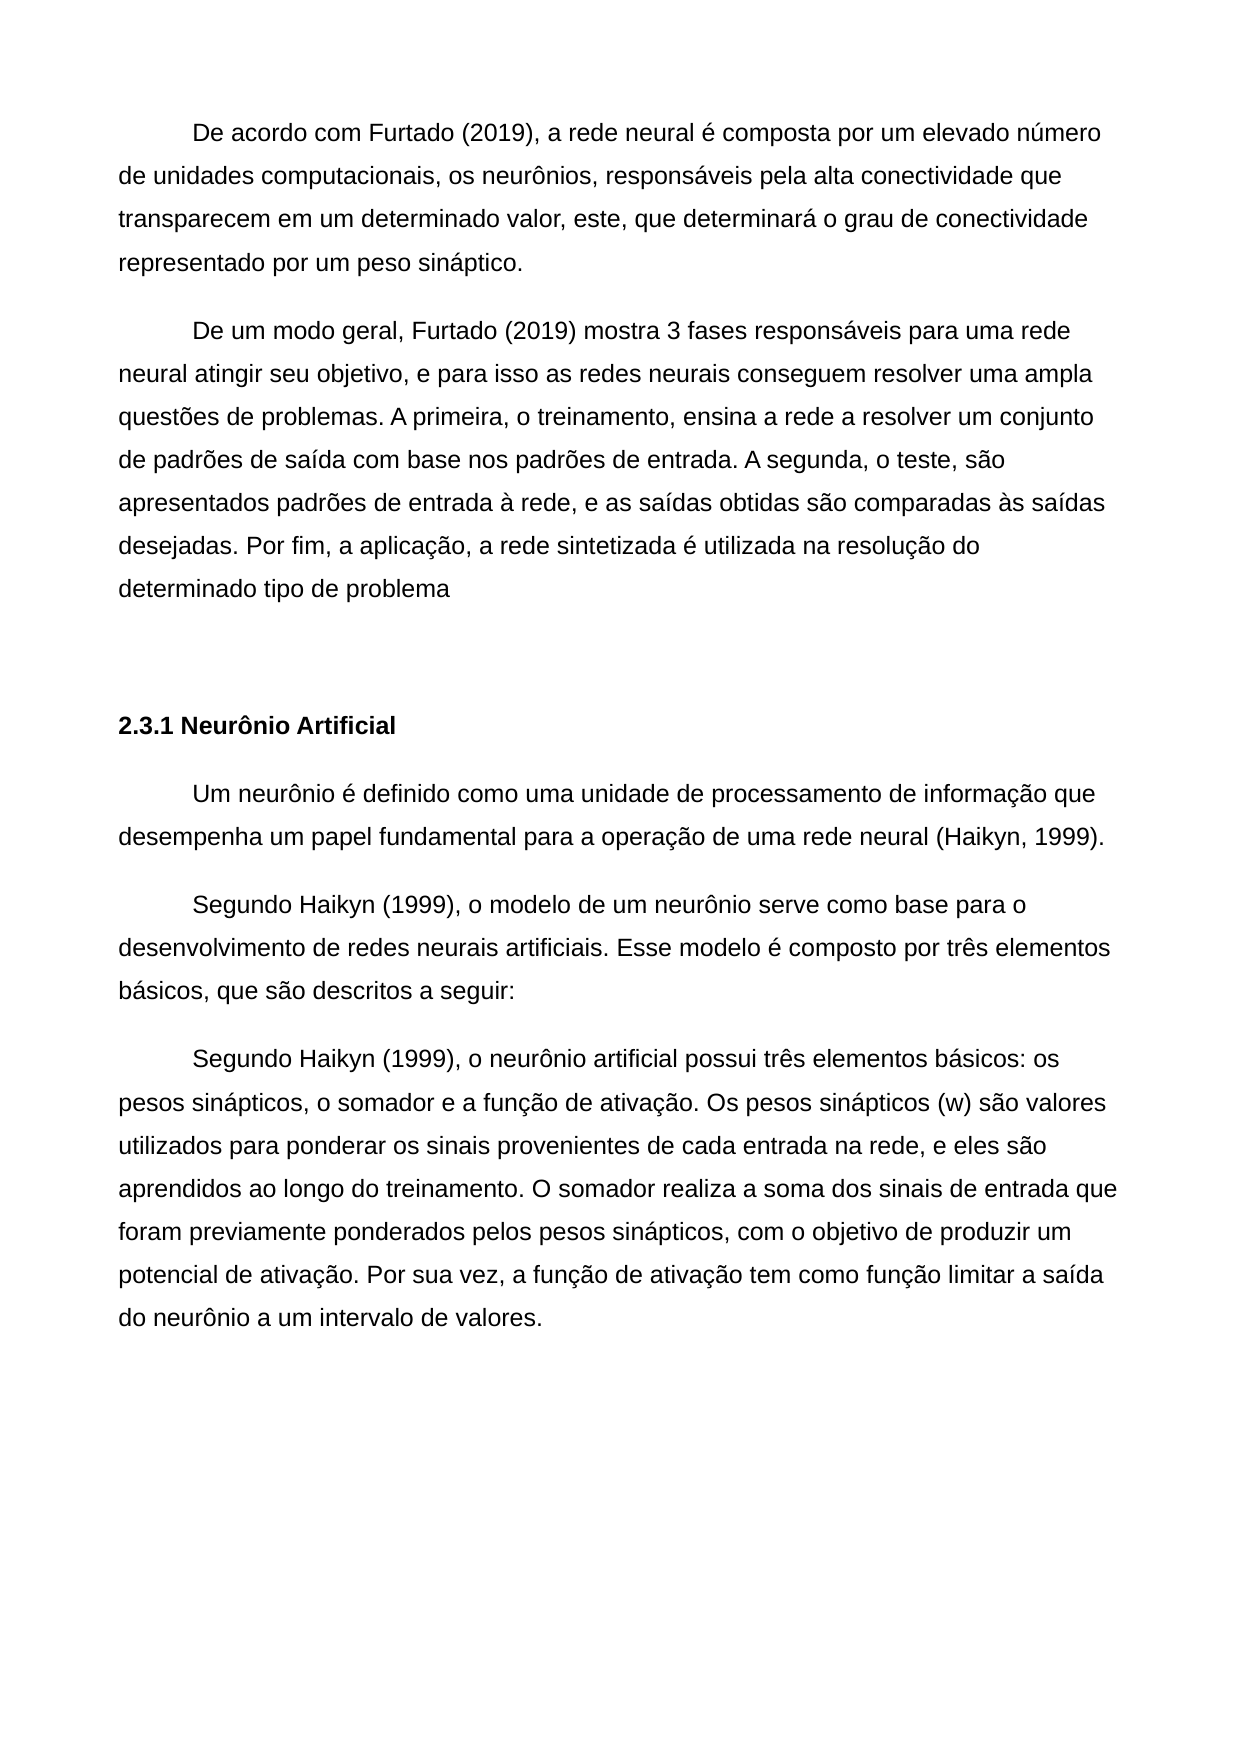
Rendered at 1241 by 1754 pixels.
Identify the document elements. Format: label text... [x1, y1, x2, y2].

text De acordo com Furtado (2019), a rede neural é composta por um elevado número de unidades computacionais, os neurônios, responsáveis pela alta conectividade que transparecem em um determinado valor, este, que determinará o grau de conectividade representado por um peso sináptico. [118, 118, 1122, 276]
text Segundo Haikyn (1999), o modelo de um neurônio serve como base para o desenvolvimento de redes neurais artificiais. Esse modelo é composto por três elementos básicos, que são descritos a seguir: [118, 890, 1122, 1005]
text 2.3.1 Neurônio Artificial [118, 711, 1122, 739]
text De um modo geral, Furtado (2019) mostra 3 fases responsáveis para uma rede neural atingir seu objetivo, e para isso as redes neurais conseguem resolver uma ampla questões de problemas. A primeira, o treinamento, ensina a rede a resolver um conjunto de padrões de saída com base nos padrões de entrada. A segunda, o teste, são apresentados padrões de entrada à rede, e as saídas obtidas são comparadas às saídas desejadas. Por fim, a aplicação, a rede sintetizada é utilizada na resolução do determinado tipo de problema [118, 316, 1122, 603]
text Segundo Haikyn (1999), o neurônio artificial possui três elementos básicos: os pesos sinápticos, o somador e a função de ativação. Os pesos sinápticos (w) são valores utilizados para ponderar os sinais provenientes de cada entrada na rede, e eles são aprendidos ao longo do treinamento. O somador realiza a soma dos sinais de entrada que foram previamente ponderados pelos pesos sinápticos, com o objetivo de produzir um potencial de ativação. Por sua vez, a função de ativação tem como função limitar a saída do neurônio a um intervalo de valores. [118, 1044, 1122, 1332]
text Um neurônio é definido como uma unidade de processamento de informação que desempenha um papel fundamental para a operação de uma rede neural (Haikyn, 1999). [118, 779, 1122, 851]
